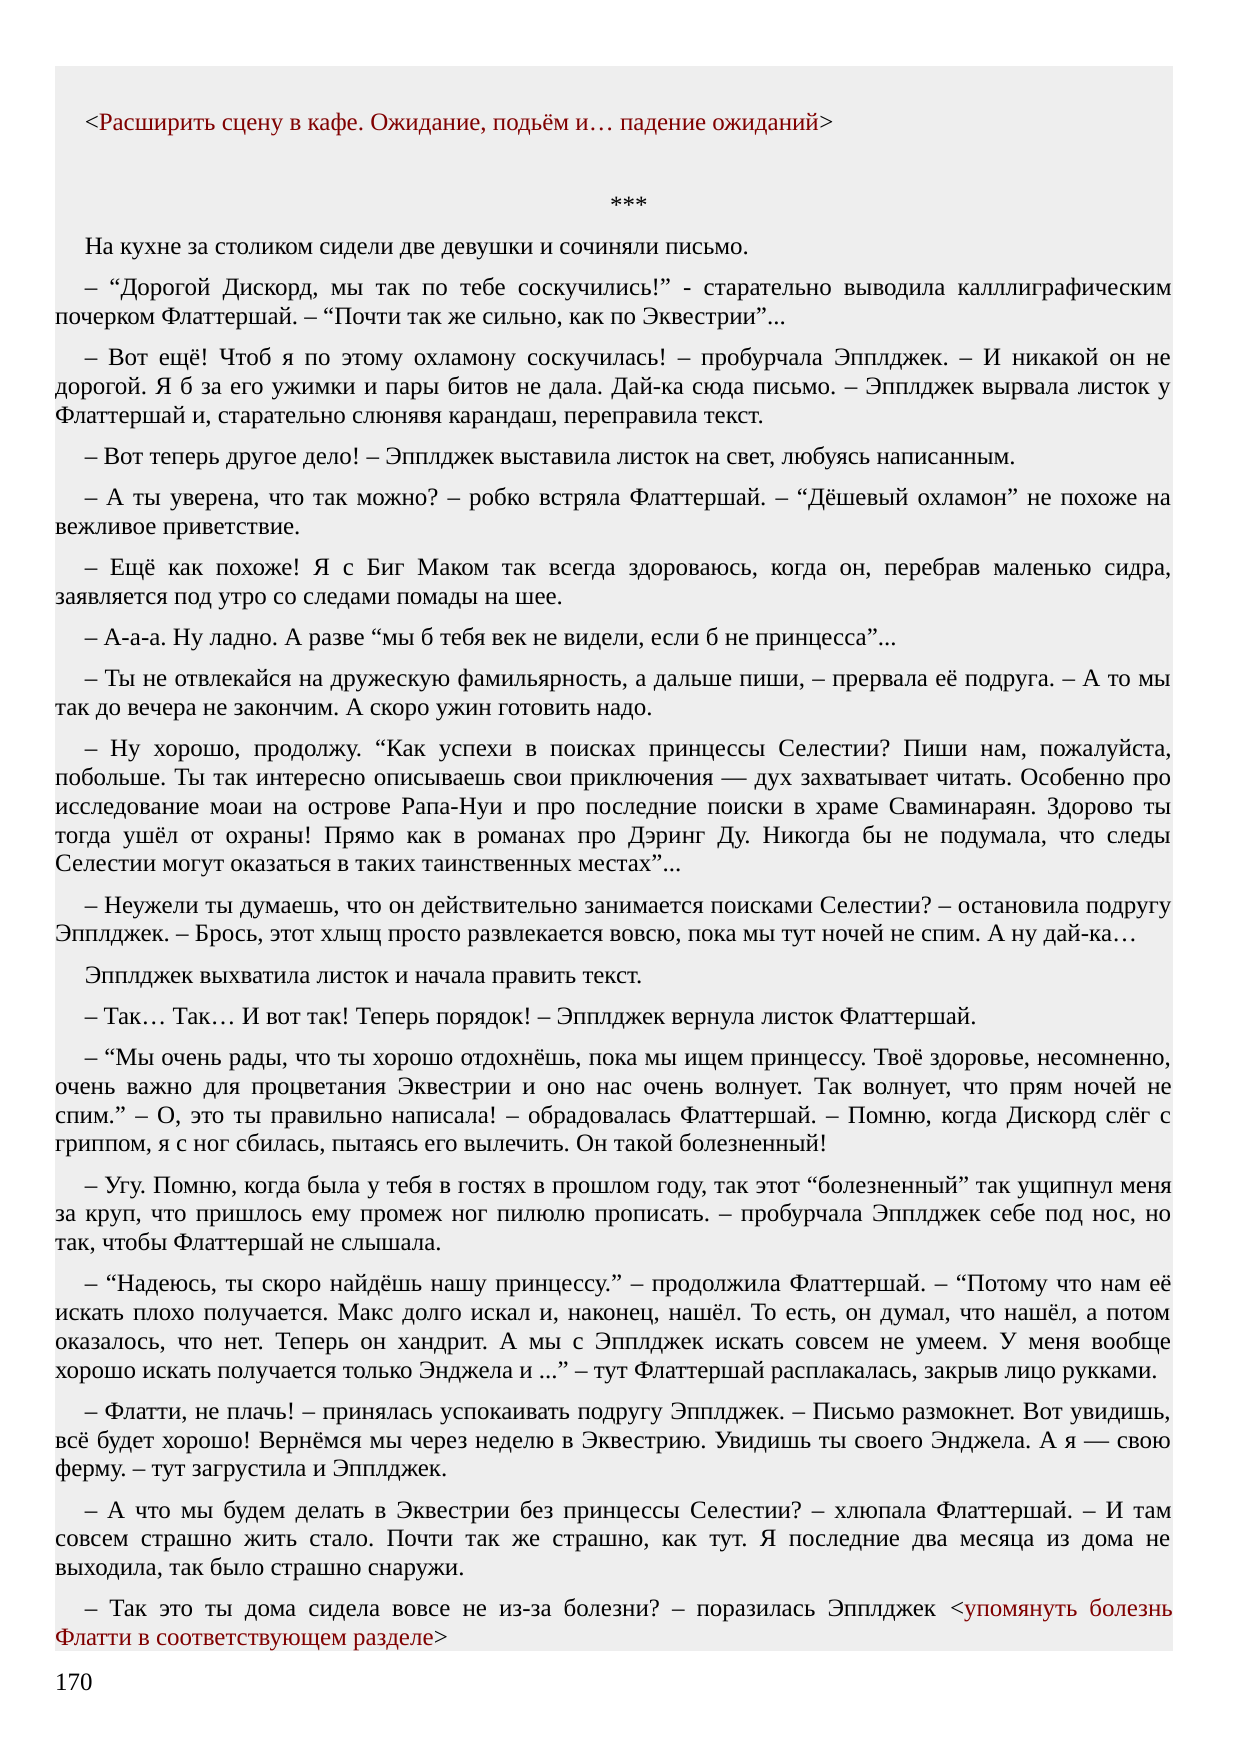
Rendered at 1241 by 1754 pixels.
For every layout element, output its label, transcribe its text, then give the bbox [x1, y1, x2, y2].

text – Так… Так… И вот так! Теперь порядок! – Эпплджек вернула листок Флаттершай. [55, 1001, 1173, 1030]
text – “Мы очень рады, что ты хорошо отдохнёшь, пока мы ищем принцессу. Твоё здоровье, несомненно, очень важно для процветания Эквестрии и оно нас очень волнует. Так волнует, что прям ночей не спим.” – О, это ты правильно написала! – обрадовалась Флаттершай. – Помню, когда Дискорд слёг с гриппом, я с ног сбилась, пытаясь его вылечить. Он такой болезненный! [55, 1042, 1173, 1157]
text <Расширить сцену в кафе. Ожидание, подьём и… падение ожиданий> [55, 107, 1173, 136]
text – Вот теперь другое дело! – Эпплджек выставила листок на свет, любуясь написанным. [55, 441, 1173, 470]
text Эпплджек выхватила листок и начала править текст. [55, 960, 1173, 988]
text – “Дорогой Дискорд, мы так по тебе соскучились!” - старательно выводила калллиграфическим почерком Флаттершай. – “Почти так же сильно, как по Эквестрии”... [55, 272, 1173, 330]
text – Ты не отвлекайся на дружескую фамильярность, а дальше пиши, – прервала её подруга. – А то мы так до вечера не закончим. А скоро ужин готовить надо. [55, 663, 1173, 721]
text – А ты уверена, что так можно? – робко встряла Флаттершай. – “Дёшевый охламон” не похоже на вежливое приветствие. [55, 482, 1173, 540]
text – Ну хорошо, продолжу. “Как успехи в поисках принцессы Селестии? Пиши нам, пожалуйста, побольше. Ты так интересно описываешь свои приключения — дух захватывает читать. Особенно про исследование моаи на острове Рапа-Нуи и про последние поиски в храме Сваминараян. Здорово ты тогда ушёл от охраны! Прямо как в романах про Дэринг Ду. Никогда бы не подумала, что следы Селестии могут оказаться в таких таинственных местах”... [55, 733, 1173, 877]
text – Флатти, не плачь! – принялась успокаивать подругу Эпплджек. – Письмо размокнет. Вот увидишь, всё будет хорошо! Вернёмся мы через неделю в Эквестрию. Увидишь ты своего Энджела. А я — свою ферму. – тут загрустила и Эпплджек. [55, 1396, 1173, 1482]
text – Неужели ты думаешь, что он действительно занимается поисками Селестии? – остановила подругу Эпплджек. – Брось, этот хлыщ просто развлекается вовсю, пока мы тут ночей не спим. А ну дай-ка… [55, 890, 1173, 947]
text – Ещё как похоже! Я с Биг Маком так всегда здороваюсь, когда он, перебрав маленько сидра, заявляется под утро со следами помады на шее. [55, 552, 1173, 610]
text – “Надеюсь, ты скоро найдёшь нашу принцессу.” – продолжила Флаттершай. – “Потому что нам её искать плохо получается. Макс долго искал и, наконец, нашёл. То есть, он думал, что нашёл, а потом оказалось, что нет. Теперь он хандрит. А мы с Эпплджек искать совсем не умеем. У меня вообще хорошо искать получается только Энджела и ...” – тут Флаттершай расплакалась, закрыв лицо рукками. [55, 1268, 1173, 1383]
text *** [55, 190, 1173, 218]
text – Угу. Помню, когда была у тебя в гостях в прошлом году, так этот “болезненный” так ущипнул меня за круп, что пришлось ему промеж ног пилюлю прописать. – пробурчала Эпплджек себе под нос, но так, чтобы Флаттершай не слышала. [55, 1170, 1173, 1256]
text – Вот ещё! Чтоб я по этому охламону соскучилась! – пробурчала Эпплджек. – И никакой он не дорогой. Я б за его ужимки и пары битов не дала. Дай-ка сюда письмо. – Эпплджек вырвала листок у Флаттершай и, старательно слюнявя карандаш, переправила текст. [55, 342, 1173, 428]
text – Так это ты дома сидела вовсе не из-за болезни? – поразилась Эпплджек <упомянуть болезнь Флатти в соответствующем разделе> [55, 1593, 1173, 1651]
text На кухне за столиком сидели две девушки и сочиняли письмо. [55, 231, 1173, 260]
text – А что мы будем делать в Эквестрии без принцессы Селестии? – хлюпала Флаттершай. – И там совсем страшно жить стало. Почти так же страшно, как тут. Я последние два месяца из дома не выходила, так было страшно снаружи. [55, 1495, 1173, 1581]
text – А-а-а. Ну ладно. А разве “мы б тебя век не видели, если б не принцесса”... [55, 622, 1173, 651]
